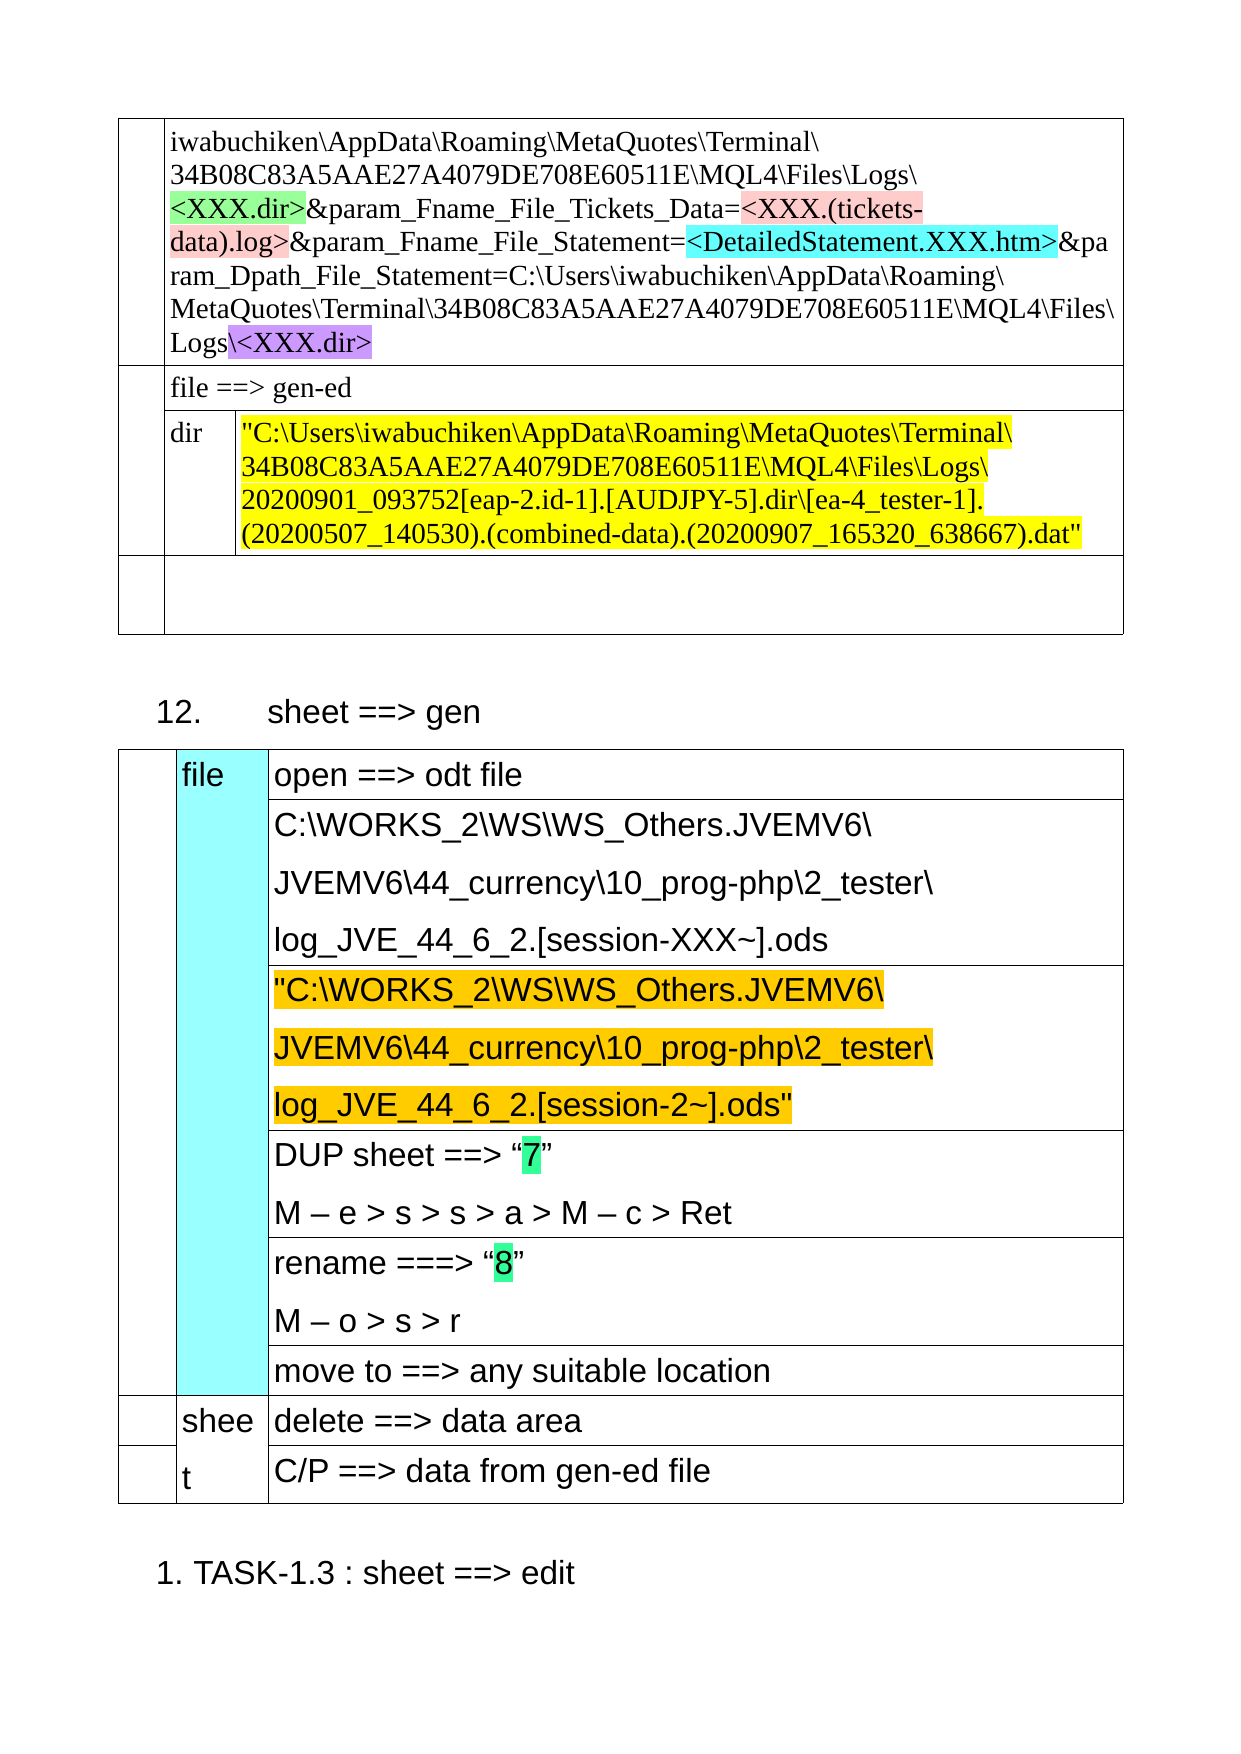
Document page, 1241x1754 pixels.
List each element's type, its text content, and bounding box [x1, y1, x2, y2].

table_cell [119, 1396, 176, 1445]
table_cell [119, 366, 164, 555]
table_header [119, 750, 176, 1395]
table_cell "C:\WORKS_2\WS\WS_Others.JVEMV6\JVEMV6\44_currency\10_prog-php\2_tester\log_JVE_44_6_2.[session-2~].ods" [269, 966, 1123, 1130]
table_cell "C:\Users\iwabuchiken\AppData\Roaming\MetaQuotes\Terminal\34B08C83A5AAE27A4079DE708E60511E\MQL4\Files\Logs\20200901_093752[eap-2.id-1].[AUDJPY-5].dir\[ea-4_tester-1].(20200507_140530).(combined-data).(20200907_165320_638667).dat" [236, 411, 1123, 555]
table_cell C/P ==> data from gen-ed file [269, 1446, 1123, 1502]
table_header open ==> odt file [269, 750, 1123, 799]
table_cell iwabuchiken\AppData\Roaming\MetaQuotes\Terminal\34B08C83A5AAE27A4079DE708E60511E\MQL4\Files\Logs\<XXX.dir>&param_Fname_File_Tickets_Data=<XXX.(tickets-data).log>&param_Fname_File_Statement=<DetailedStatement.XXX.htm>&param_Dpath_File_Statement=C:\Users\iwabuchiken\AppData\Roaming\MetaQuotes\Terminal\34B08C83A5AAE27A4079DE708E60511E\MQL4\Files\Logs\<XXX.dir> [165, 119, 1123, 364]
table_cell C:\WORKS_2\WS\WS_Others.JVEMV6\JVEMV6\44_currency\10_prog-php\2_tester\log_JVE_44_6_2.[session-XXX~].ods [269, 800, 1123, 964]
table_cell [119, 119, 164, 364]
table_header file [177, 750, 268, 1395]
table_cell move to ==> any suitable location [269, 1346, 1123, 1395]
list TASK-1.3 : sheet ==> edit [156, 1553, 1122, 1591]
table_cell delete ==> data area [269, 1396, 1123, 1445]
table_cell dir [165, 411, 235, 555]
table_cell sheet [177, 1396, 268, 1502]
table_cell [119, 1446, 176, 1502]
table_cell [119, 556, 164, 634]
table_cell [165, 556, 1123, 634]
table_cell rename ===> “8” M – o > s > r [269, 1238, 1123, 1345]
list sheet ==> gen [156, 692, 1122, 730]
table_cell file ==> gen-ed [165, 366, 1123, 409]
table_cell DUP sheet ==> “7” M – e > s > s > a > M – c > Ret [269, 1131, 1123, 1237]
